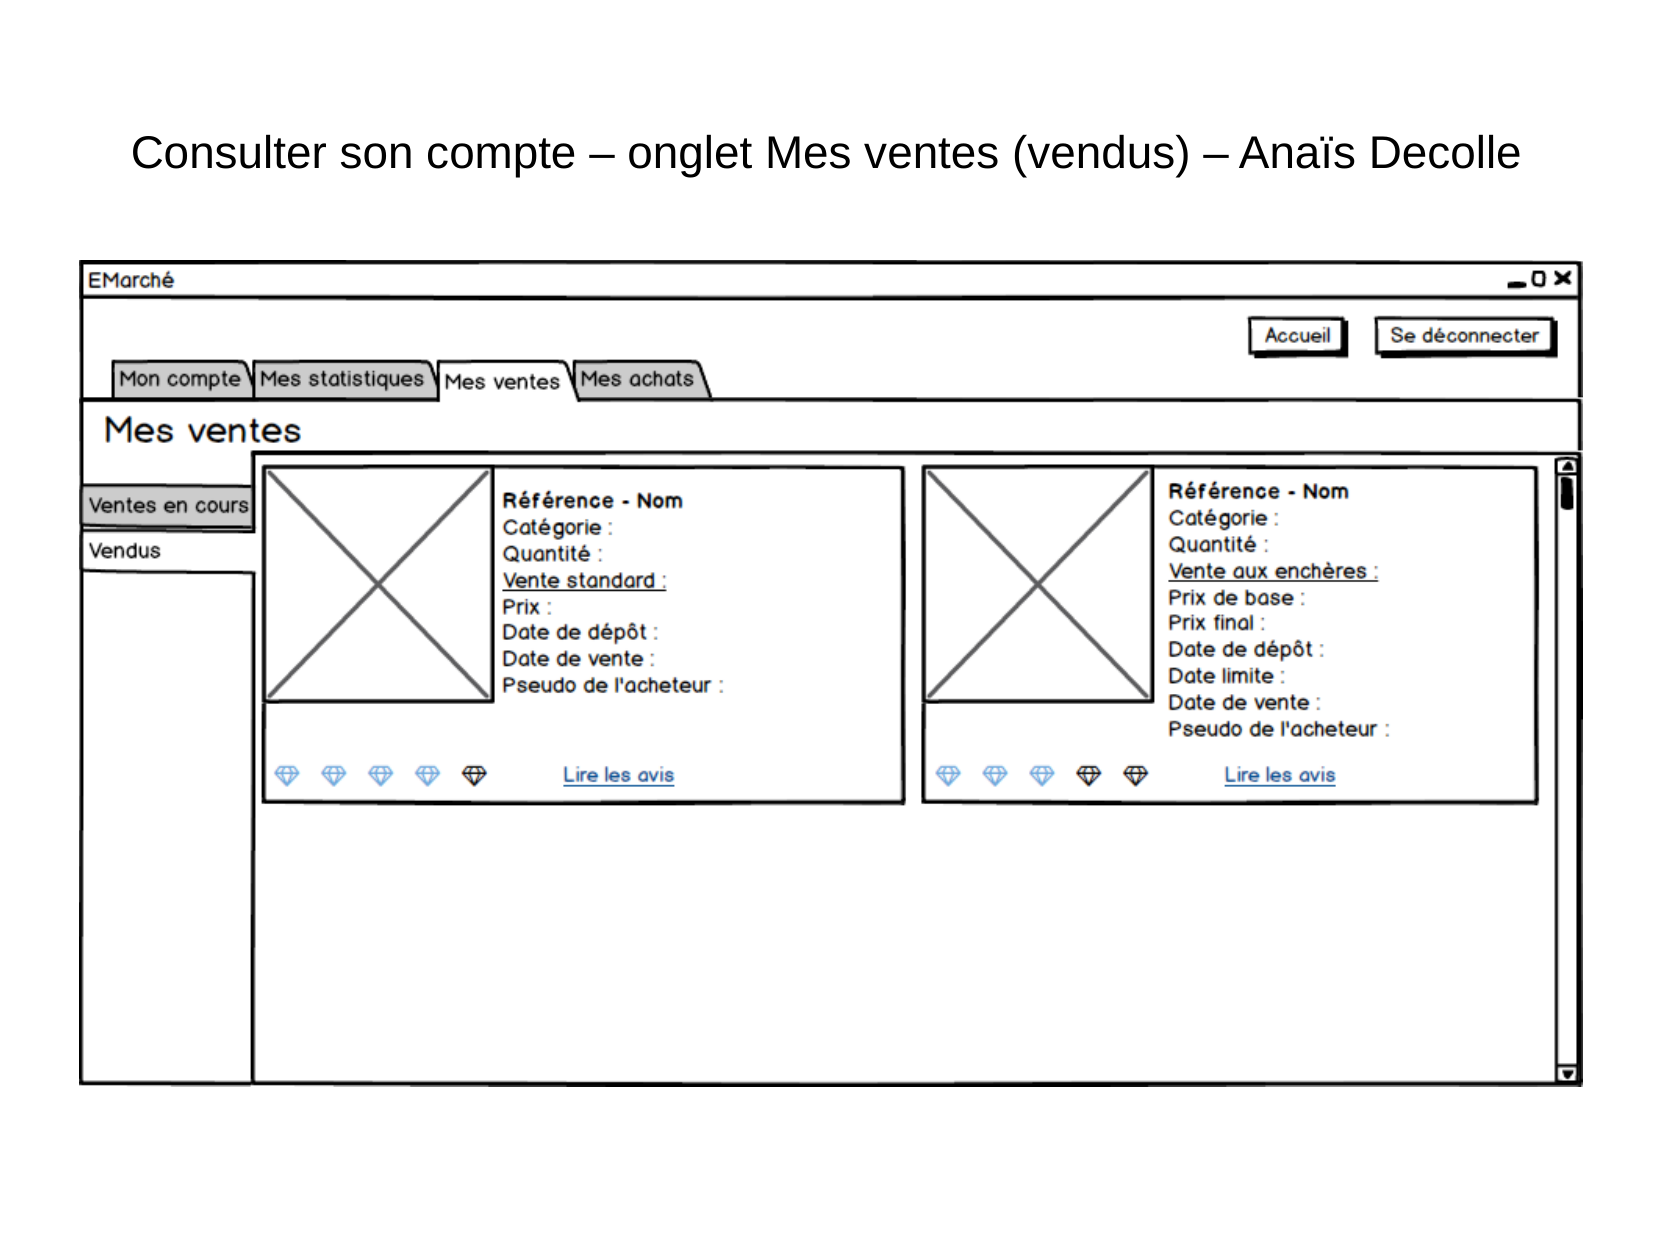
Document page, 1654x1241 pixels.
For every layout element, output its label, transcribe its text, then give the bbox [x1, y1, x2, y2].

picture [79, 260, 1583, 1087]
title Consulter son compte – onglet Mes ventes (vendus) – Anaïs Decolle [82, 49, 1571, 257]
